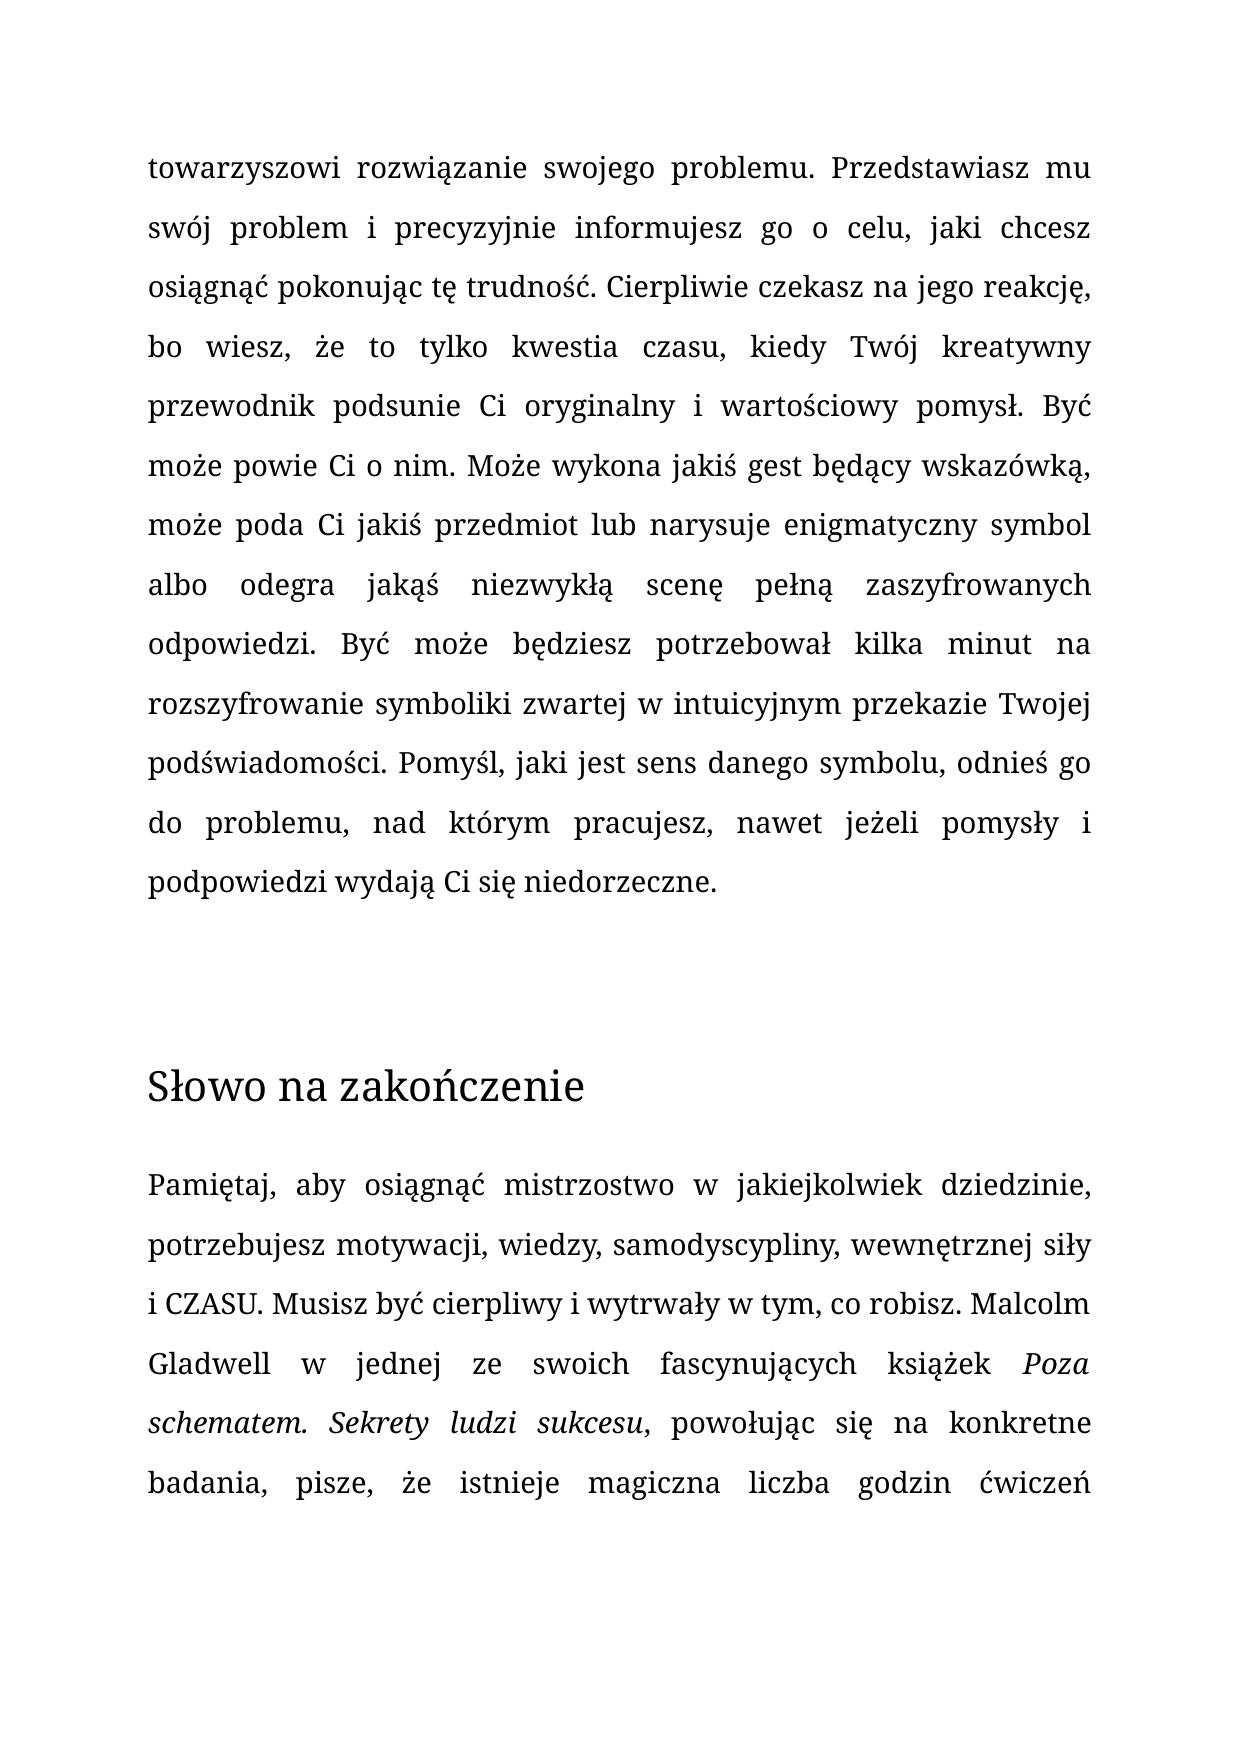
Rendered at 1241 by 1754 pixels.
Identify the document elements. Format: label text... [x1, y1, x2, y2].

text Pamiętaj, aby osiągnąć mistrzostwo w jakiejkolwiek dziedzinie, potrzebujesz motywacji, wiedzy, samodyscypliny, wewnętrznej siły i CZASU. Musisz być cierpliwy i wytrwały w tym, co robisz. Malcolm Gladwell w jednej ze swoich fascynujących książek Poza schematem. Sekrety ludzi sukcesu, powołując się na konkretne badania, pisze, że istnieje magiczna liczba godzin ćwiczeń [148, 1165, 1093, 1502]
text Słowo na zakończenie [148, 1057, 1093, 1114]
text towarzyszowi rozwiązanie swojego problemu. Przedstawiasz mu swój problem i precyzyjnie informujesz go o celu, jaki chcesz osiągnąć pokonując tę trudność. Cierpliwie czekasz na jego reakcję, bo wiesz, że to tylko kwestia czasu, kiedy Twój kreatywny przewodnik podsunie Ci oryginalny i wartościowy pomysł. Być może powie Ci o nim. Może wykona jakiś gest będący wskazówką, może poda Ci jakiś przedmiot lub narysuje enigmatyczny symbol albo odegra jakąś niezwykłą scenę pełną zaszyfrowanych odpowiedzi. Być może będziesz potrzebował kilka minut na rozszyfrowanie symboliki zwartej w intuicyjnym przekazie Twojej podświadomości. Pomyśl, jaki jest sens danego symbolu, odnieś go do problemu, nad którym pracujesz, nawet jeżeli pomysły i podpowiedzi wydają Ci się niedorzeczne. [148, 148, 1093, 901]
